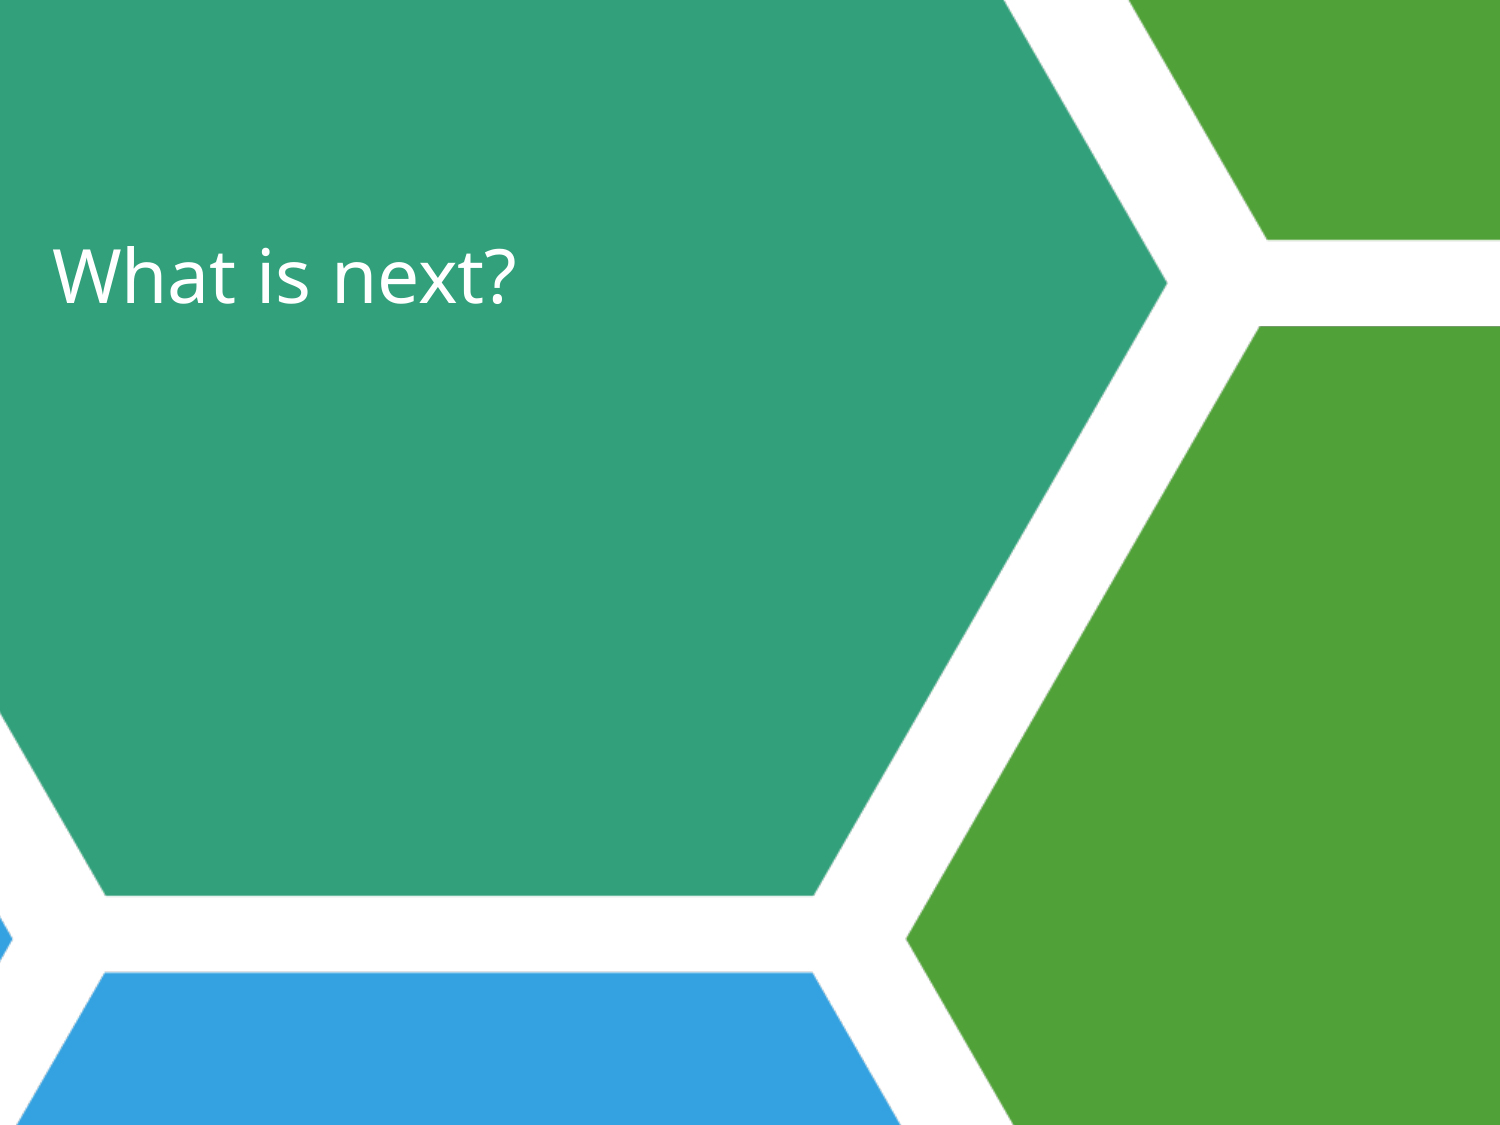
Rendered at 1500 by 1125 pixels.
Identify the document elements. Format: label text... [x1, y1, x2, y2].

title What is next? [52, 147, 1099, 401]
picture [0, 0, 1500, 1125]
